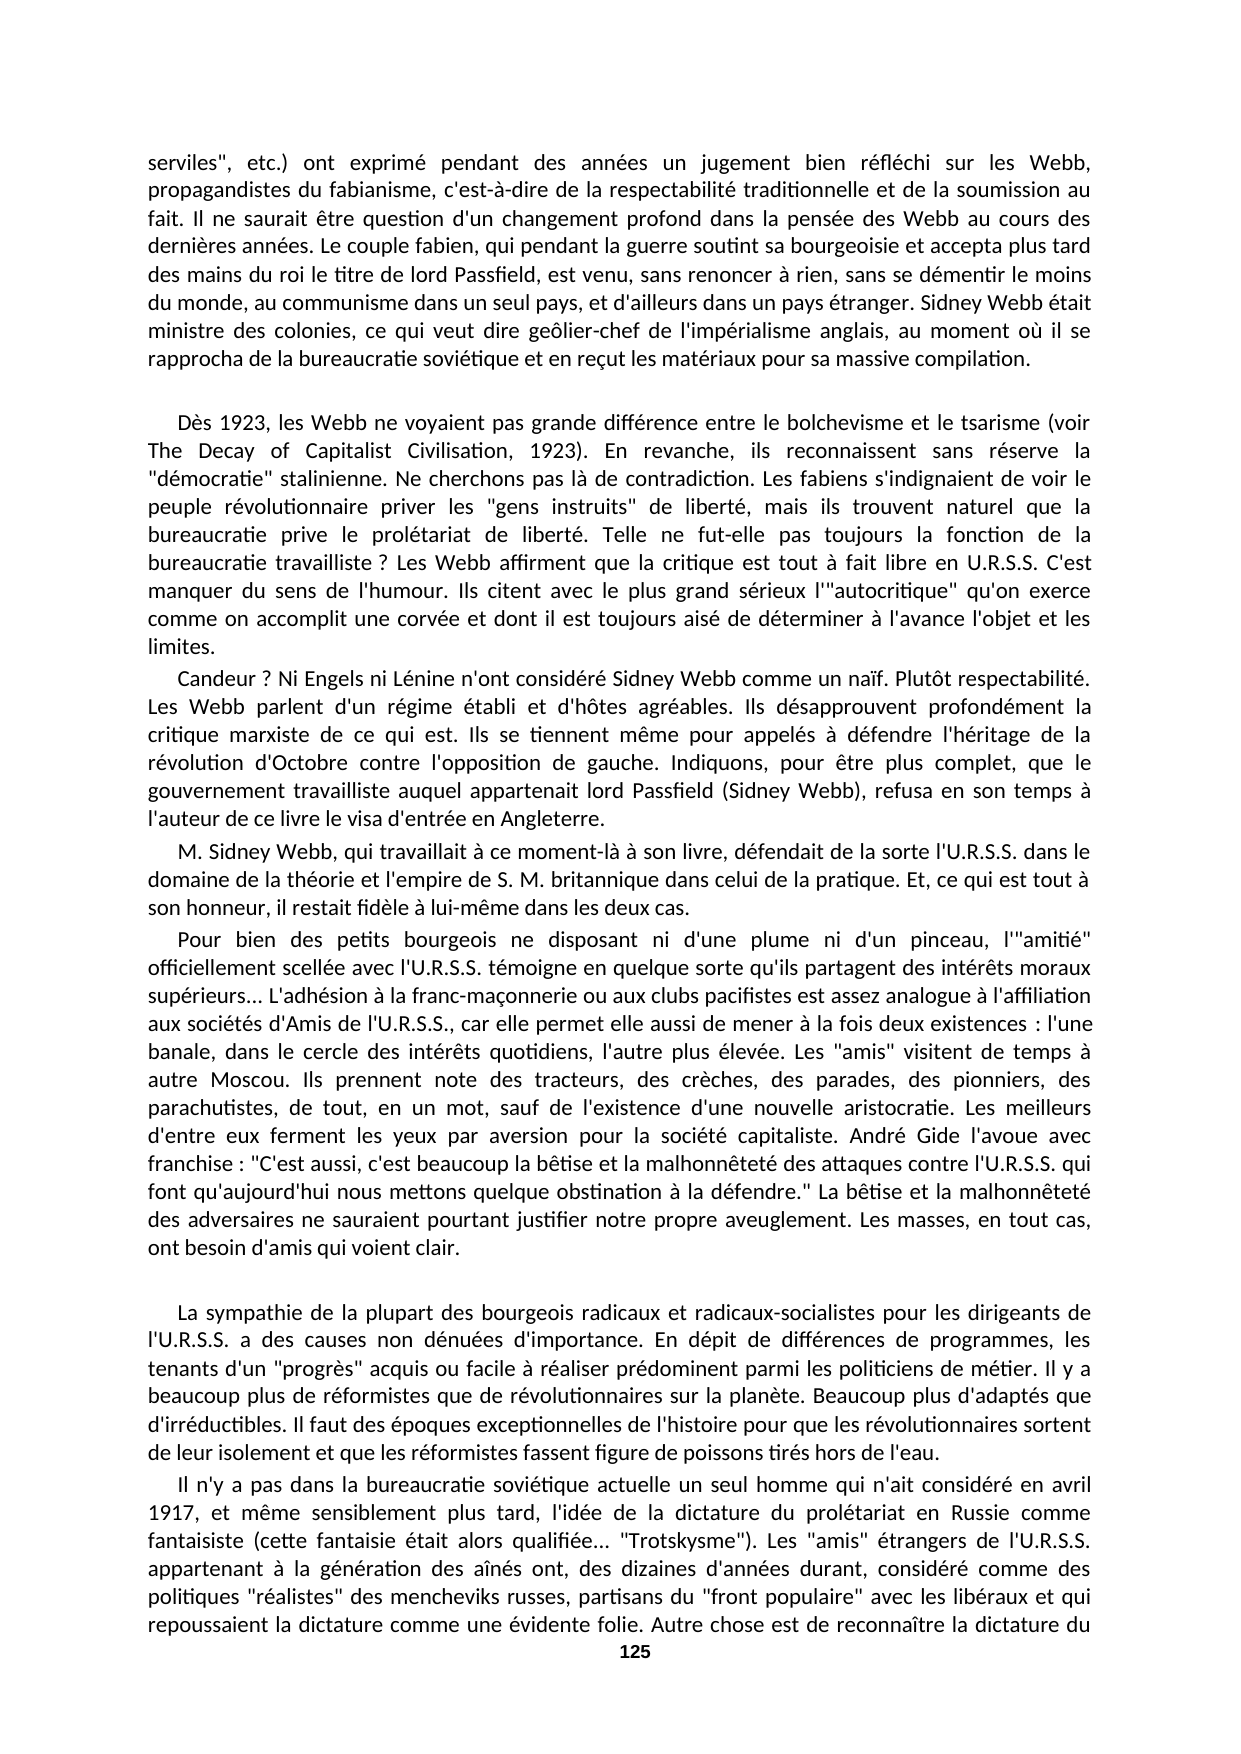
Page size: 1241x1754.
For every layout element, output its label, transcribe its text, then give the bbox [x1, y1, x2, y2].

text La sympathie de la plupart des bourgeois radicaux et radicaux-socialistes pour les dirigeants de l'U.R.S.S. a des causes non dénuées d'importance. En dépit de différences de programmes, les tenants d'un "progrès" acquis ou facile à réaliser prédominent parmi les politiciens de métier. Il y a beaucoup plus de réformistes que de révolutionnaires sur la planète. Beaucoup plus d'adaptés que d'irréductibles. Il faut des époques exceptionnelles de l'histoire pour que les révolutionnaires sortent de leur isolement et que les réformistes fassent figure de poissons tirés hors de l'eau. [148, 1298, 1093, 1466]
text Dès 1923, les Webb ne voyaient pas grande différence entre le bolchevisme et le tsarisme (voir The Decay of Capitalist Civilisation, 1923). En revanche, ils reconnaissent sans réserve la "démocratie" stalinienne. Ne cherchons pas là de contradiction. Les fabiens s'indignaient de voir le peuple révolutionnaire priver les "gens instruits" de liberté, mais ils trouvent naturel que la bureaucratie prive le prolétariat de liberté. Telle ne fut-elle pas toujours la fonction de la bureaucratie travailliste ? Les Webb affirment que la critique est tout à fait libre en U.R.S.S. C'est manquer du sens de l'humour. Ils citent avec le plus grand sérieux l'"autocritique" qu'on exerce comme on accomplit une corvée et dont il est toujours aisé de déterminer à l'avance l'objet et les limites. [148, 408, 1093, 660]
text Candeur ? Ni Engels ni Lénine n'ont considéré Sidney Webb comme un naïf. Plutôt respectabilité. Les Webb parlent d'un régime établi et d'hôtes agréables. Ils désapprouvent profondément la critique marxiste de ce qui est. Ils se tiennent même pour appelés à défendre l'héritage de la révolution d'Octobre contre l'opposition de gauche. Indiquons, pour être plus complet, que le gouvernement travailliste auquel appartenait lord Passfield (Sidney Webb), refusa en son temps à l'auteur de ce livre le visa d'entrée en Angleterre. [148, 664, 1093, 833]
text Il n'y a pas dans la bureaucratie soviétique actuelle un seul homme qui n'ait considéré en avril 1917, et même sensiblement plus tard, l'idée de la dictature du prolétariat en Russie comme fantaisiste (cette fantaisie était alors qualifiée... "Trotskysme"). Les "amis" étrangers de l'U.R.S.S. appartenant à la génération des aînés ont, des dizaines d'années durant, considéré comme des politiques "réalistes" des mencheviks russes, partisans du "front populaire" avec les libéraux et qui repoussaient la dictature comme une évidente folie. Autre chose est de reconnaître la dictature du [148, 1470, 1093, 1638]
text Pour bien des petits bourgeois ne disposant ni d'une plume ni d'un pinceau, l'"amitié" officiellement scellée avec l'U.R.S.S. témoigne en quelque sorte qu'ils partagent des intérêts moraux supérieurs... L'adhésion à la franc-maçonnerie ou aux clubs pacifistes est assez analogue à l'affiliation aux sociétés d'Amis de l'U.R.S.S., car elle permet elle aussi de mener à la fois deux existences : l'une banale, dans le cercle des intérêts quotidiens, l'autre plus élevée. Les "amis" visitent de temps à autre Moscou. Ils prennent note des tracteurs, des crèches, des parades, des pionniers, des parachutistes, de tout, en un mot, sauf de l'existence d'une nouvelle aristocratie. Les meilleurs d'entre eux ferment les yeux par aversion pour la société capitaliste. André Gide l'avoue avec franchise : "C'est aussi, c'est beaucoup la bêtise et la malhonnêteté des attaques contre l'U.R.S.S. qui font qu'aujourd'hui nous mettons quelque obstination à la défendre." La bêtise et la malhonnêteté des adversaires ne sauraient pourtant justifier notre propre aveuglement. Les masses, en tout cas, ont besoin d'amis qui voient clair. [148, 925, 1093, 1261]
text M. Sidney Webb, qui travaillait à ce moment-là à son livre, défendait de la sorte l'U.R.S.S. dans le domaine de la théorie et l'empire de S. M. britannique dans celui de la pratique. Et, ce qui est tout à son honneur, il restait fidèle à lui-même dans les deux cas. [148, 837, 1093, 921]
text serviles", etc.) ont exprimé pendant des années un jugement bien réfléchi sur les Webb, propagandistes du fabianisme, c'est-à-dire de la respectabilité traditionnelle et de la soumission au fait. Il ne saurait être question d'un changement profond dans la pensée des Webb au cours des dernières années. Le couple fabien, qui pendant la guerre soutint sa bourgeoisie et accepta plus tard des mains du roi le titre de lord Passfield, est venu, sans renoncer à rien, sans se démentir le moins du monde, au communisme dans un seul pays, et d'ailleurs dans un pays étranger. Sidney Webb était ministre des colonies, ce qui veut dire geôlier-chef de l'impérialisme anglais, au moment où il se rapprocha de la bureaucratie soviétique et en reçut les matériaux pour sa massive compilation. [148, 148, 1093, 372]
